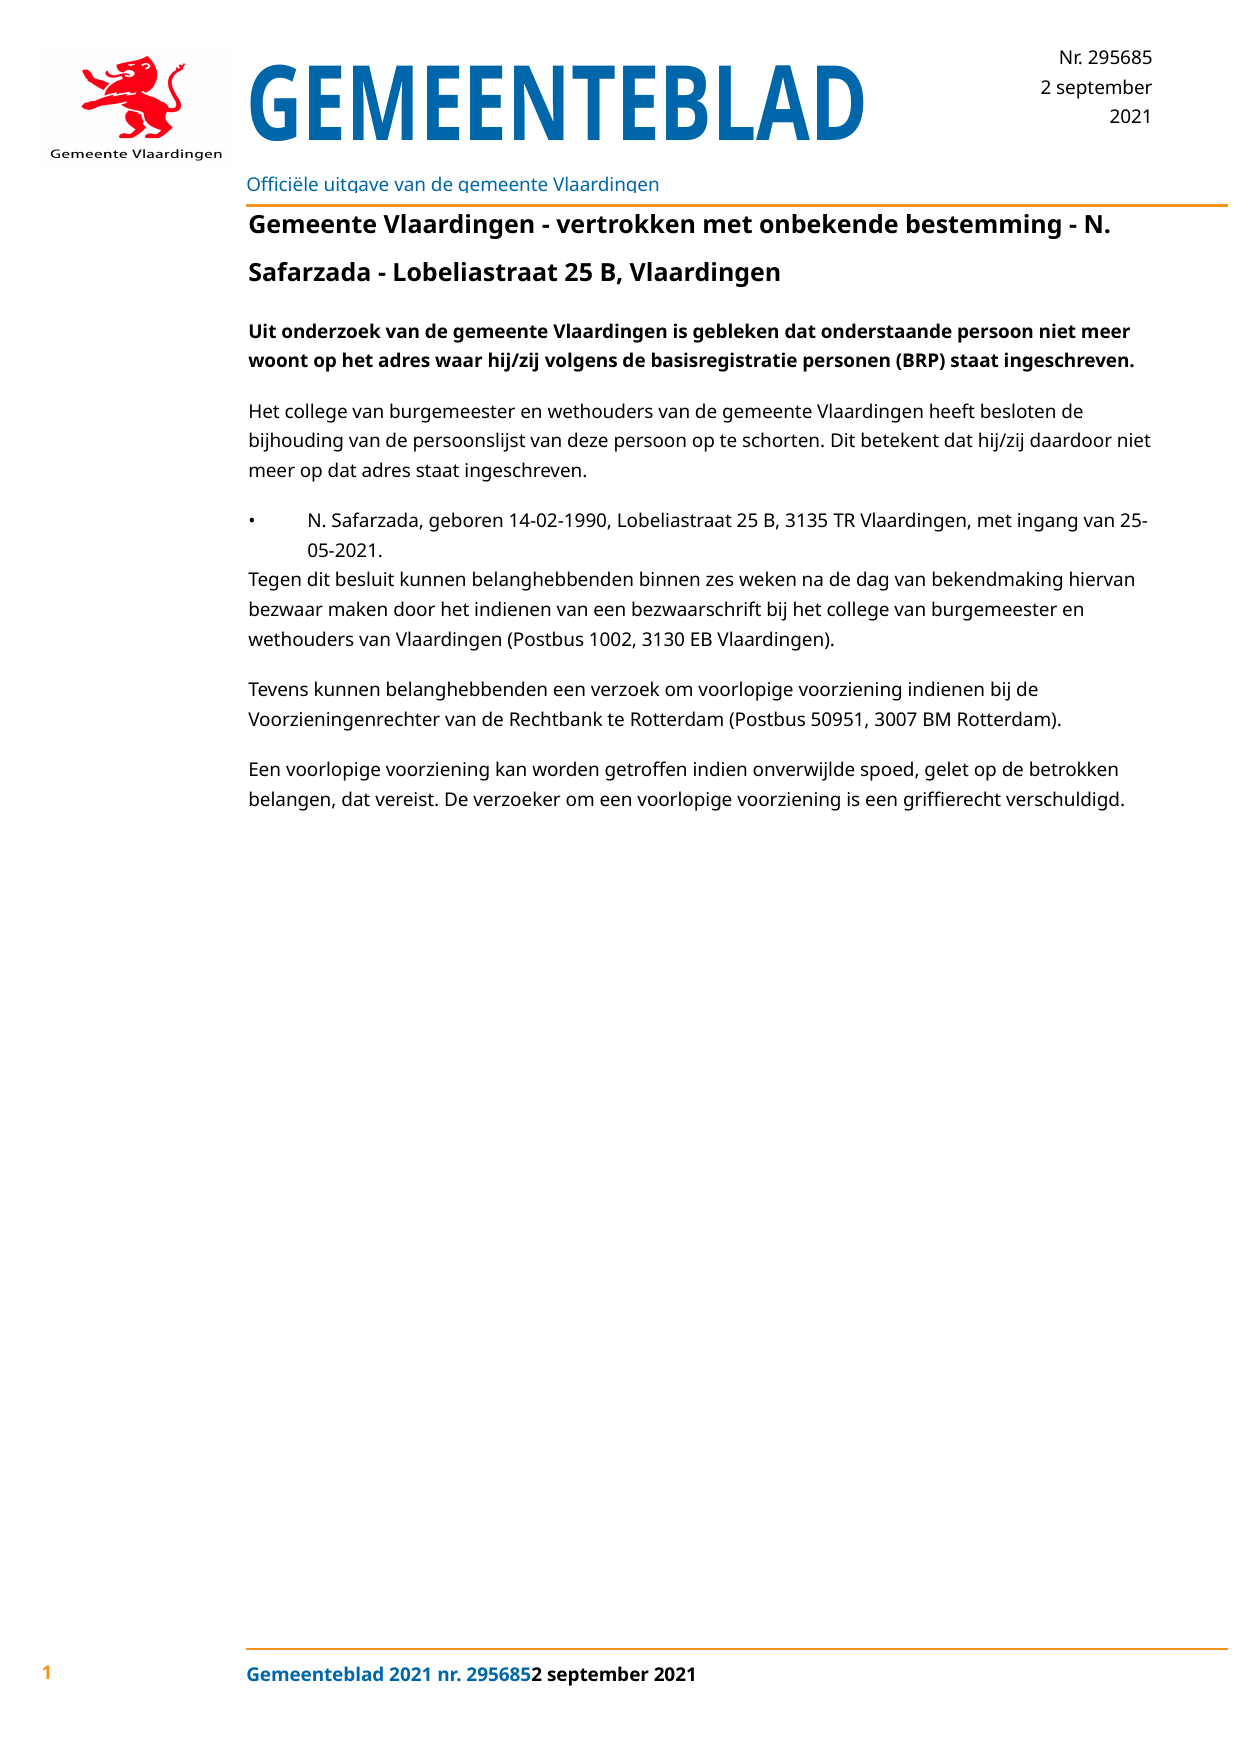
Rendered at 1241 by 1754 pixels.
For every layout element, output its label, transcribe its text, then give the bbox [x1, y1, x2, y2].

text Uit onderzoek van de gemeente Vlaardingen is gebleken dat onderstaande persoon niet meer woont op het adres waar hij/zij volgens de basisregistratie personen (BRP) staat ingeschreven. [248, 318, 1152, 373]
text Tevens kunnen belanghebbenden een verzoek om voorlopige voorziening indienen bij de Voorzieningenrechter van de Rechtbank te Rotterdam (Postbus 50951, 3007 BM Rotterdam). [248, 676, 1152, 732]
text Tegen dit besluit kunnen belanghebbenden binnen zes weken na de dag van bekendmaking hiervan bezwaar maken door het indienen van een bezwaarschrift bij het college van burgemeester en wethouders van Vlaardingen (Postbus 1002, 3130 EB Vlaardingen). [248, 567, 1152, 652]
picture [41, 47, 231, 172]
text Gemeente Vlaardingen - vertrokken met onbekende bestemming - N. Safarzada - Lobeliastraat 25 B, Vlaardingen [248, 207, 1152, 288]
text Een voorlopige voorziening kan worden getroffen indien onverwijlde spoed, gelet op de betrokken belangen, dat vereist. De verzoeker om een voorlopige voorziening is een griffierecht verschuldigd. [248, 756, 1152, 812]
text Het college van burgemeester en wethouders van de gemeente Vlaardingen heeft besloten de bijhouding van de persoonslijst van deze persoon op te schorten. Dit betekent dat hij/zij daardoor niet meer op dat adres staat ingeschreven. [248, 398, 1152, 483]
list N. Safarzada, geboren 14-02-1990, Lobeliastraat 25 B, 3135 TR Vlaardingen, met ingang van 25-05-2021. [248, 507, 1152, 563]
